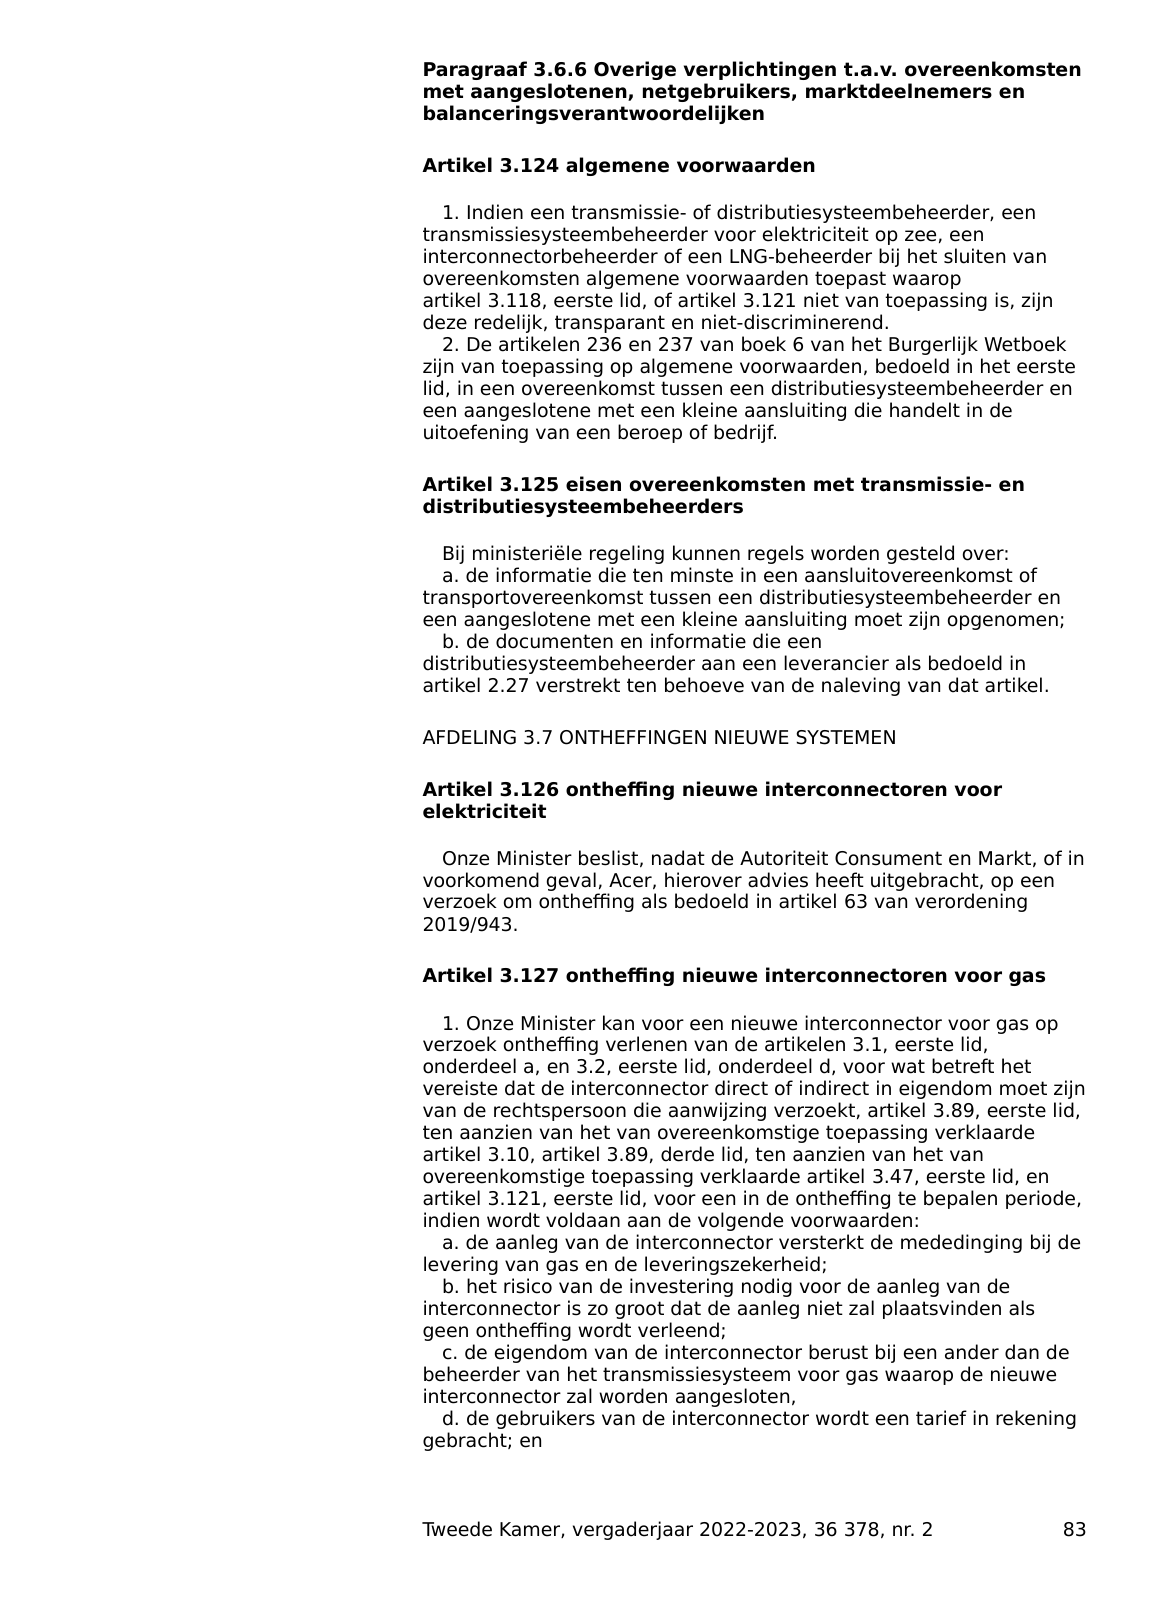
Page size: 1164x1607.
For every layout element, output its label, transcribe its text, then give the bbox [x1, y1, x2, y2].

text d. de gebruikers van de interconnector wordt een tarief in rekening gebracht; en [422, 1408, 1087, 1452]
subtitle Paragraaf 3.6.6 Overige verplichtingen t.a.v. overeenkomsten met aangeslotenen, netgebruikers, marktdeelnemers en balanceringsverantwoordelijken [422, 59, 1087, 125]
text 1. Onze Minister kan voor een nieuwe interconnector voor gas op verzoek ontheffing verlenen van de artikelen 3.1, eerste lid, onderdeel a, en 3.2, eerste lid, onderdeel d, voor wat betreft het vereiste dat de interconnector direct of indirect in eigendom moet zijn van de rechtspersoon die aanwijzing verzoekt, artikel 3.89, eerste lid, ten aanzien van het van overeenkomstige toepassing verklaarde artikel 3.10, artikel 3.89, derde lid, ten aanzien van het van overeenkomstige toepassing verklaarde artikel 3.47, eerste lid, en artikel 3.121, eerste lid, voor een in de ontheffing te bepalen periode, indien wordt voldaan aan de volgende voorwaarden: [422, 1012, 1087, 1232]
subtitle AFDELING 3.7 ONTHEFFINGEN NIEUWE SYSTEMEN [422, 727, 1087, 748]
text b. het risico van de investering nodig voor de aanleg van de interconnector is zo groot dat de aanleg niet zal plaatsvinden als geen ontheffing wordt verleend; [422, 1276, 1087, 1342]
text Bij ministeriële regeling kunnen regels worden gesteld over: [422, 543, 1087, 565]
subtitle Artikel 3.124 algemene voorwaarden [422, 155, 1087, 177]
text c. de eigendom van de interconnector berust bij een ander dan de beheerder van het transmissiesysteem voor gas waarop de nieuwe interconnector zal worden aangesloten, [422, 1342, 1087, 1408]
text 2. De artikelen 236 en 237 van boek 6 van het Burgerlijk Wetboek zijn van toepassing op algemene voorwaarden, bedoeld in het eerste lid, in een overeenkomst tussen een distributiesysteembeheerder en een aangeslotene met een kleine aansluiting die handelt in de uitoefening van een beroep of bedrijf. [422, 334, 1087, 444]
text a. de aanleg van de interconnector versterkt de mededinging bij de levering van gas en de leveringszekerheid; [422, 1232, 1087, 1276]
subtitle Artikel 3.127 ontheffing nieuwe interconnectoren voor gas [422, 965, 1087, 987]
text Onze Minister beslist, nadat de Autoriteit Consument en Markt, of in voorkomend geval, Acer, hierover advies heeft uitgebracht, op een verzoek om ontheffing als bedoeld in artikel 63 van verordening 2019/943. [422, 847, 1087, 935]
subtitle Artikel 3.126 ontheffing nieuwe interconnectoren voor elektriciteit [422, 778, 1087, 822]
text a. de informatie die ten minste in een aansluitovereenkomst of transportovereenkomst tussen een distributiesysteembeheerder en een aangeslotene met een kleine aansluiting moet zijn opgenomen; [422, 565, 1087, 631]
subtitle Artikel 3.125 eisen overeenkomsten met transmissie- en distributiesysteembeheerders [422, 474, 1087, 518]
text b. de documenten en informatie die een distributiesysteembeheerder aan een leverancier als bedoeld in artikel 2.27 verstrekt ten behoeve van de naleving van dat artikel. [422, 631, 1087, 697]
text 1. Indien een transmissie- of distributiesysteembeheerder, een transmissiesysteembeheerder voor elektriciteit op zee, een interconnectorbeheerder of een LNG-beheerder bij het sluiten van overeenkomsten algemene voorwaarden toepast waarop artikel 3.118, eerste lid, of artikel 3.121 niet van toepassing is, zijn deze redelijk, transparant en niet-discriminerend. [422, 202, 1087, 334]
